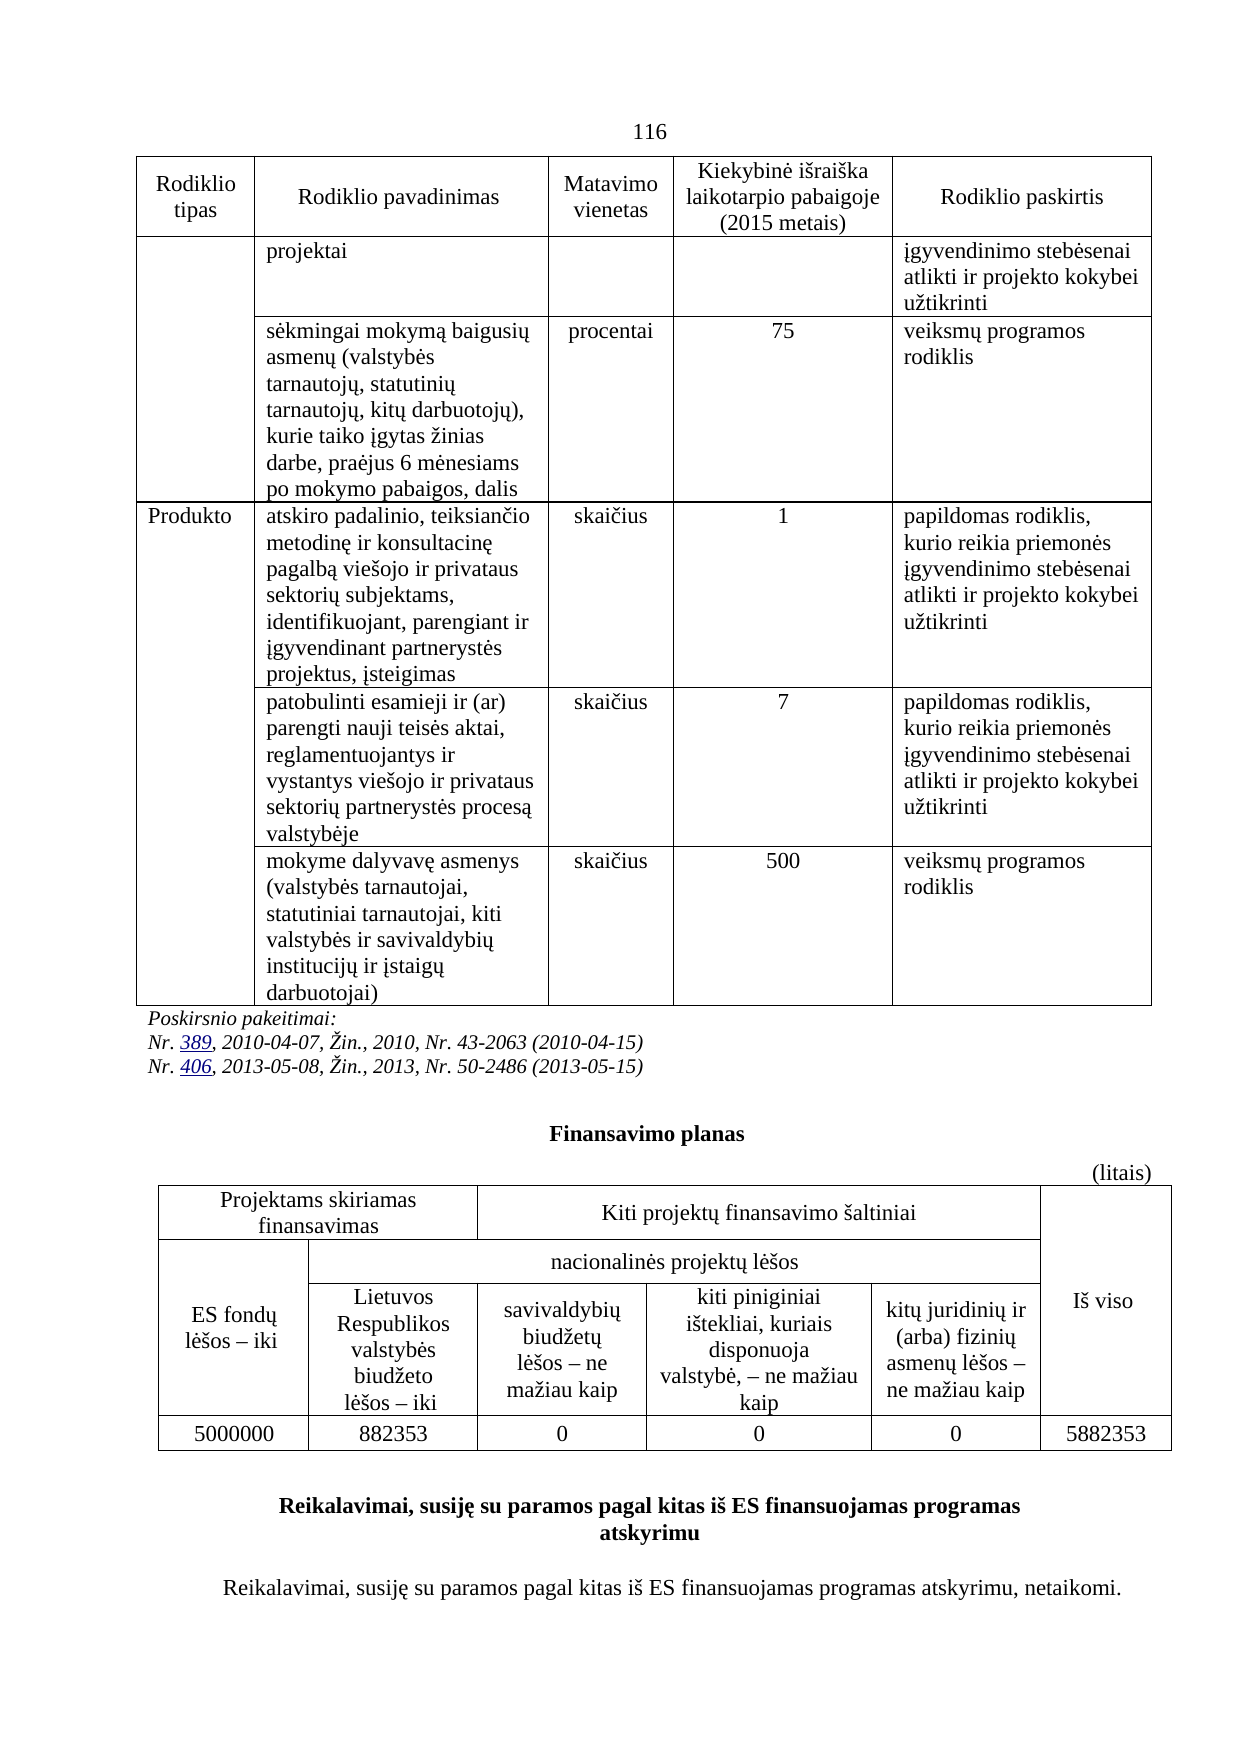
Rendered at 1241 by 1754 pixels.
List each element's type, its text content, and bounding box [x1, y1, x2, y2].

table_cell Lietuvos Respublikos valstybės biudžeto lėšos – iki [309, 1284, 477, 1415]
table_cell 1 [674, 503, 892, 687]
table_cell 882353 [309, 1416, 477, 1450]
table_cell 7 [674, 688, 892, 846]
table_cell 5000000 [159, 1416, 308, 1450]
table_cell kitų juridinių ir (arba) fizinių asmenų lėšos – ne mažiau kaip [872, 1284, 1040, 1415]
table_cell papildomas rodiklis, kurio reikia priemonės įgyvendinimo stebėsenai atlikti ir projekto kokybei užtikrinti [893, 503, 1151, 687]
text (litais) [148, 1158, 1152, 1185]
text Reikalavimai, susiję su paramos pagal kitas iš ES finansuojamas programas atskyrimu, netaikomi. [148, 1574, 1152, 1600]
table_cell veiksmų programos rodiklis [893, 847, 1151, 1005]
table_cell [674, 237, 892, 316]
table_header Rodiklio paskirtis [893, 157, 1151, 236]
table_cell 0 [478, 1416, 646, 1450]
table_cell veiksmų programos rodiklis [893, 317, 1151, 501]
table_cell sėkmingai mokymą baigusių asmenų (valstybės tarnautojų, statutinių tarnautojų, kitų darbuotojų), kurie taiko įgytas žinias darbe, praėjus 6 mėnesiams po mokymo pabaigos, dalis [255, 317, 548, 501]
table_cell ES fondų lėšos – iki [159, 1240, 308, 1415]
table_cell patobulinti esamieji ir (ar) parengti nauji teisės aktai, reglamentuojantys ir vystantys viešojo ir privataus sektorių partnerystės procesą valstybėje [255, 688, 548, 846]
table_header Rodiklio tipas [137, 157, 254, 236]
table_cell 0 [872, 1416, 1040, 1450]
table_cell 75 [674, 317, 892, 501]
table_cell procentai [549, 317, 673, 501]
text Reikalavimai, susiję su paramos pagal kitas iš ES finansuojamas programas atskyrimu [148, 1492, 1152, 1545]
table_cell skaičius [549, 847, 673, 1005]
table_cell 500 [674, 847, 892, 1005]
table_cell [549, 237, 673, 316]
table_cell skaičius [549, 688, 673, 846]
table_cell atskiro padalinio, teiksiančio metodinę ir konsultacinę pagalbą viešojo ir privataus sektorių subjektams, identifikuojant, parengiant ir įgyvendinant partnerystės projektus, įsteigimas [255, 503, 548, 687]
table_cell nacionalinės projektų lėšos [309, 1240, 1040, 1282]
table_cell įgyvendinimo stebėsenai atlikti ir projekto kokybei užtikrinti [893, 237, 1151, 316]
table_cell [137, 846, 254, 1005]
table_header Projektams skiriamas finansavimas [159, 1186, 477, 1239]
text Nr. 406, 2013-05-08, Žin., 2013, Nr. 50-2486 (2013-05-15) [148, 1054, 1152, 1078]
table_cell Produkto [137, 503, 254, 846]
text Finansavimo planas [148, 1120, 1152, 1146]
table_cell skaičius [549, 503, 673, 687]
table_header Kiekybinė išraiška laikotarpio pabaigoje (2015 metais) [674, 157, 892, 236]
table_cell 5882353 [1041, 1416, 1171, 1450]
table_header Matavimo vienetas [549, 157, 673, 236]
table_cell kiti piniginiai ištekliai, kuriais disponuoja valstybė, – ne mažiau kaip [647, 1284, 871, 1415]
table_header Iš viso [1041, 1186, 1171, 1415]
table_cell papildomas rodiklis, kurio reikia priemonės įgyvendinimo stebėsenai atlikti ir projekto kokybei užtikrinti [893, 688, 1151, 846]
table_cell 0 [647, 1416, 871, 1450]
table_cell projektai [255, 237, 548, 316]
table_header Kiti projektų finansavimo šaltiniai [478, 1186, 1040, 1239]
table_cell mokyme dalyvavę asmenys (valstybės tarnautojai, statutiniai tarnautojai, kiti valstybės ir savivaldybių institucijų ir įstaigų darbuotojai) [255, 847, 548, 1005]
table_cell [137, 237, 254, 501]
table_cell savivaldybių biudžetų lėšos – ne mažiau kaip [478, 1284, 646, 1415]
table_header Rodiklio pavadinimas [255, 157, 548, 236]
text Poskirsnio pakeitimai: [148, 1006, 1152, 1030]
text Nr. 389, 2010-04-07, Žin., 2010, Nr. 43-2063 (2010-04-15) [148, 1030, 1152, 1054]
